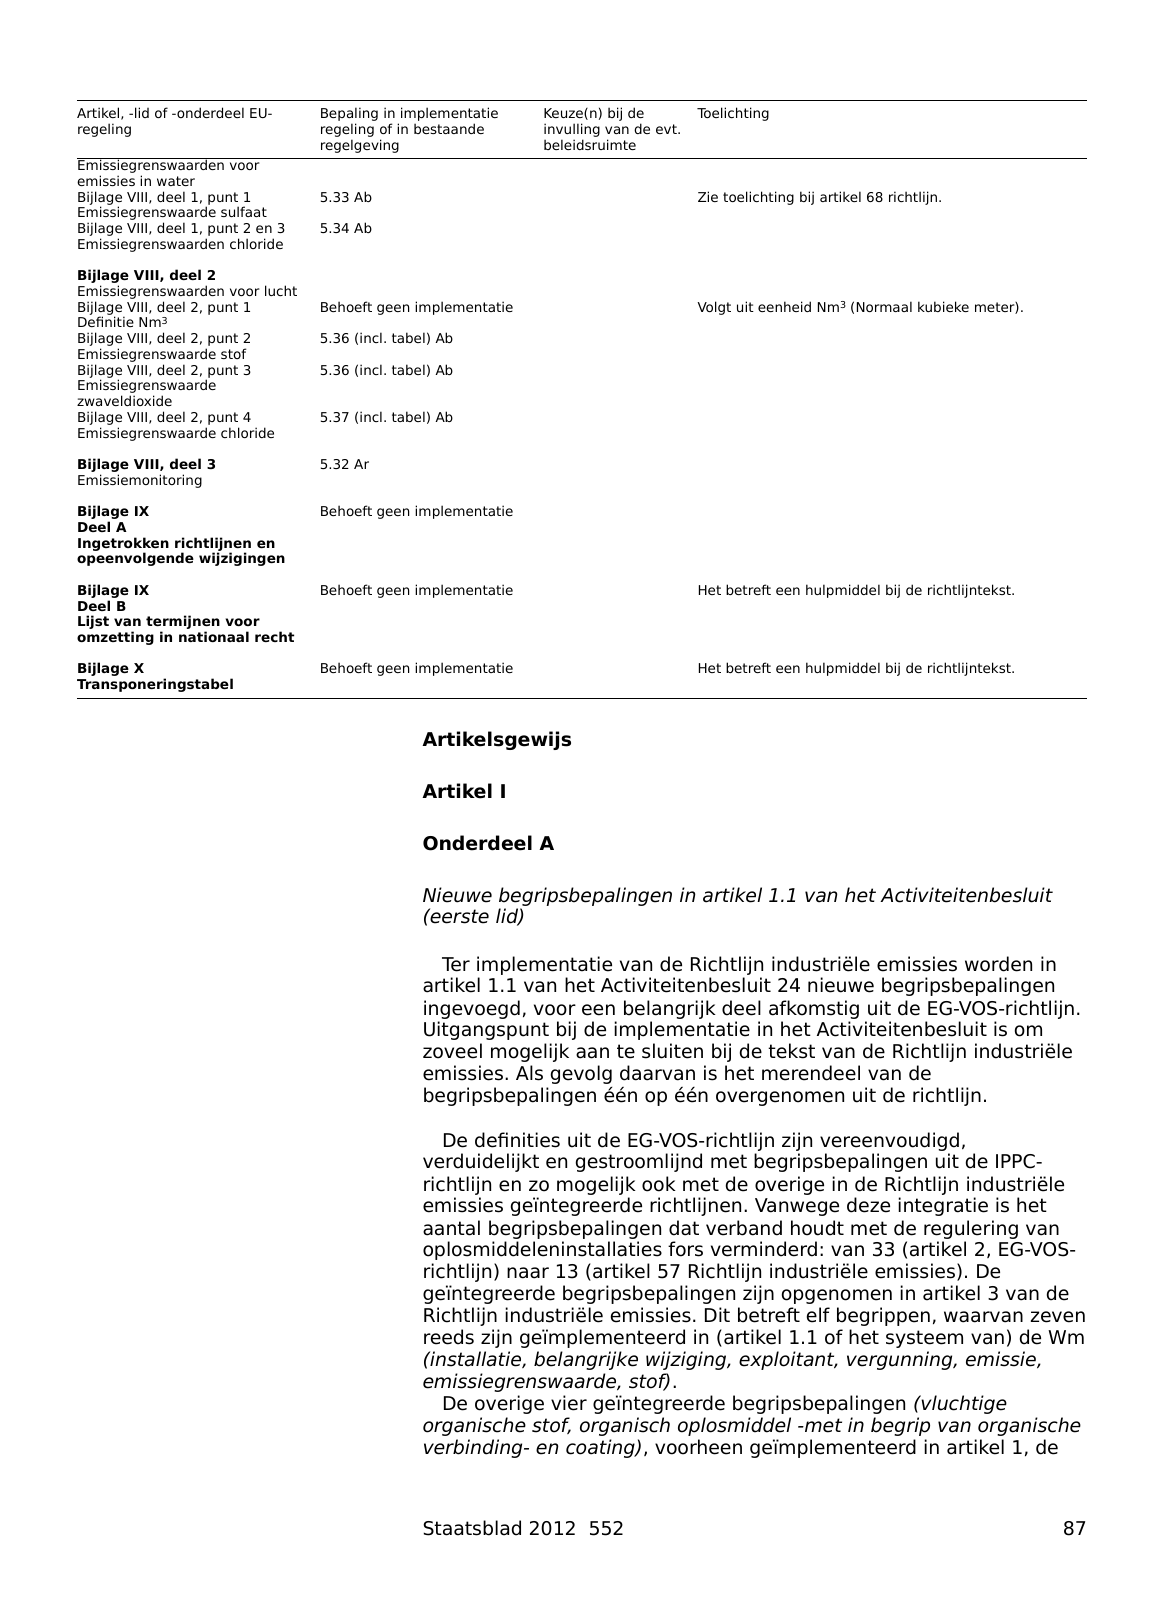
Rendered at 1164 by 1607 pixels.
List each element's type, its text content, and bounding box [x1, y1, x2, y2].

table_header Toelichting [691, 101, 1087, 158]
table_cell [77, 567, 314, 583]
table_cell [691, 253, 1087, 268]
table_cell 5.36 (incl. tabel) Ab [314, 363, 537, 410]
table_cell Bijlage X Transponeringstabel [77, 661, 314, 697]
table_header Keuze(n) bij de invulling van de evt. beleidsruimte [537, 101, 691, 158]
table_cell Bijlage VIII, deel 1, punt 1 Emissiegrenswaarde sulfaat [77, 190, 314, 221]
table_cell Bijlage VIII, deel 2, punt 2 Emissiegrenswaarde stof [77, 331, 314, 362]
table_cell [537, 253, 691, 268]
table_cell 5.34 Ab [314, 221, 537, 252]
table_cell [77, 646, 314, 661]
table_cell Behoeft geen implementatie [314, 583, 537, 646]
table_cell [537, 441, 691, 457]
table_cell [537, 504, 691, 567]
table_header Artikel, -lid of -onderdeel EU-regeling [77, 101, 314, 158]
table_cell 5.33 Ab [314, 190, 537, 221]
table_cell [691, 410, 1087, 441]
table_cell Het betreft een hulpmiddel bij de richtlijntekst. [691, 661, 1087, 697]
table_cell Behoeft geen implementatie [314, 661, 537, 697]
table_cell [691, 567, 1087, 583]
table_cell [691, 268, 1087, 299]
table_cell Bijlage VIII, deel 2, punt 4 Emissiegrenswaarde chloride [77, 410, 314, 441]
table_cell Behoeft geen implementatie [314, 504, 537, 567]
text Ter implementatie van de Richtlijn industriële emissies worden in artikel 1.1 van het Activiteitenbesluit 24 nieuwe begripsbepalingen ingevoegd, voor een belangrijk deel afkomstig uit de EG-VOS-richtlijn. Uitgangspunt bij de implementatie in het Activiteitenbesluit is om zoveel mogelijk aan te sluiten bij de tekst van de Richtlijn industriële emissies. Als gevolg daarvan is het merendeel van de begripsbepalingen één op één overgenomen uit de richtlijn. [422, 953, 1087, 1107]
table_cell [691, 646, 1087, 661]
table_cell 5.32 Ar [314, 457, 537, 488]
subtitle Artikelsgewijs [422, 728, 1087, 751]
table_cell [691, 221, 1087, 252]
subtitle Onderdeel A [422, 832, 1087, 854]
table_cell Bijlage IX Deel B Lijst van termijnen voor omzetting in nationaal recht [77, 583, 314, 646]
table_cell [691, 331, 1087, 362]
table_cell [314, 567, 537, 583]
table_cell Bijlage VIII, deel 3 Emissiemonitoring [77, 457, 314, 488]
table_cell [77, 253, 314, 268]
table_cell [537, 159, 691, 189]
table_cell Bijlage IX Deel A Ingetrokken richtlijnen en opeenvolgende wijzigingen [77, 504, 314, 567]
table_cell [537, 646, 691, 661]
table_cell [314, 488, 537, 504]
table_cell [691, 488, 1087, 504]
table_cell [537, 331, 691, 362]
table_cell [537, 268, 691, 299]
table_cell [77, 488, 314, 504]
table_cell Volgt uit eenheid Nm3 (Normaal kubieke meter). [691, 300, 1087, 331]
table_cell [77, 441, 314, 457]
table_cell Bijlage VIII, deel 2 Emissiegrenswaarden voor lucht [77, 268, 314, 299]
table_cell [537, 583, 691, 646]
table_cell [691, 457, 1087, 488]
table_cell [537, 457, 691, 488]
table_cell Bijlage VIII, deel 1, punt 2 en 3 Emissiegrenswaarden chloride [77, 221, 314, 252]
table_cell [314, 268, 537, 299]
table_cell [314, 253, 537, 268]
table_cell [314, 441, 537, 457]
table_cell 5.37 (incl. tabel) Ab [314, 410, 537, 441]
table_cell [314, 646, 537, 661]
table_cell [691, 441, 1087, 457]
table_cell [691, 504, 1087, 567]
text De definities uit de EG-VOS-richtlijn zijn vereenvoudigd, verduidelijkt en gestroomlijnd met begripsbepalingen uit de IPPC-richtlijn en zo mogelijk ook met de overige in de Richtlijn industriële emissies geïntegreerde richtlijnen. Vanwege deze integratie is het aantal begripsbepalingen dat verband houdt met de regulering van oplosmiddeleninstallaties fors verminderd: van 33 (artikel 2, EG-VOS-richtlijn) naar 13 (artikel 57 Richtlijn industriële emissies). De geïntegreerde begripsbepalingen zijn opgenomen in artikel 3 van de Richtlijn industriële emissies. Dit betreft elf begrippen, waarvan zeven reeds zijn geïmplementeerd in (artikel 1.1 of het systeem van) de Wm (installatie, belangrijke wijziging, exploitant, vergunning, emissie, emissiegrenswaarde, stof). [422, 1129, 1087, 1393]
table_cell Het betreft een hulpmiddel bij de richtlijntekst. [691, 583, 1087, 646]
table_cell Behoeft geen implementatie [314, 300, 537, 331]
table_header Bepaling in implementatie regeling of in bestaande regelgeving [314, 101, 537, 158]
table_cell 5.36 (incl. tabel) Ab [314, 331, 537, 362]
table_cell Zie toelichting bij artikel 68 richtlijn. [691, 190, 1087, 221]
table_cell [537, 661, 691, 697]
table_cell [537, 410, 691, 441]
table_cell [537, 363, 691, 410]
table_cell [691, 159, 1087, 189]
table_cell [537, 488, 691, 504]
table_cell [537, 567, 691, 583]
table_cell Emissiegrenswaarden voor emissies in water [77, 159, 314, 189]
subtitle Nieuwe begripsbepalingen in artikel 1.1 van het Activiteitenbesluit (eerste lid) [422, 884, 1087, 928]
table_cell [537, 300, 691, 331]
table_cell [537, 190, 691, 221]
table_cell Bijlage VIII, deel 2, punt 1 Definitie Nm3 [77, 300, 314, 331]
table_cell [537, 221, 691, 252]
table_cell [691, 363, 1087, 410]
table_cell [314, 159, 537, 189]
text De overige vier geïntegreerde begripsbepalingen (vluchtige organische stof, organisch oplosmiddel -met in begrip van organische verbinding- en coating), voorheen geïmplementeerd in artikel 1, de [422, 1393, 1087, 1459]
table_cell Bijlage VIII, deel 2, punt 3 Emissiegrenswaarde zwaveldioxide [77, 363, 314, 410]
subtitle Artikel I [422, 781, 1087, 802]
